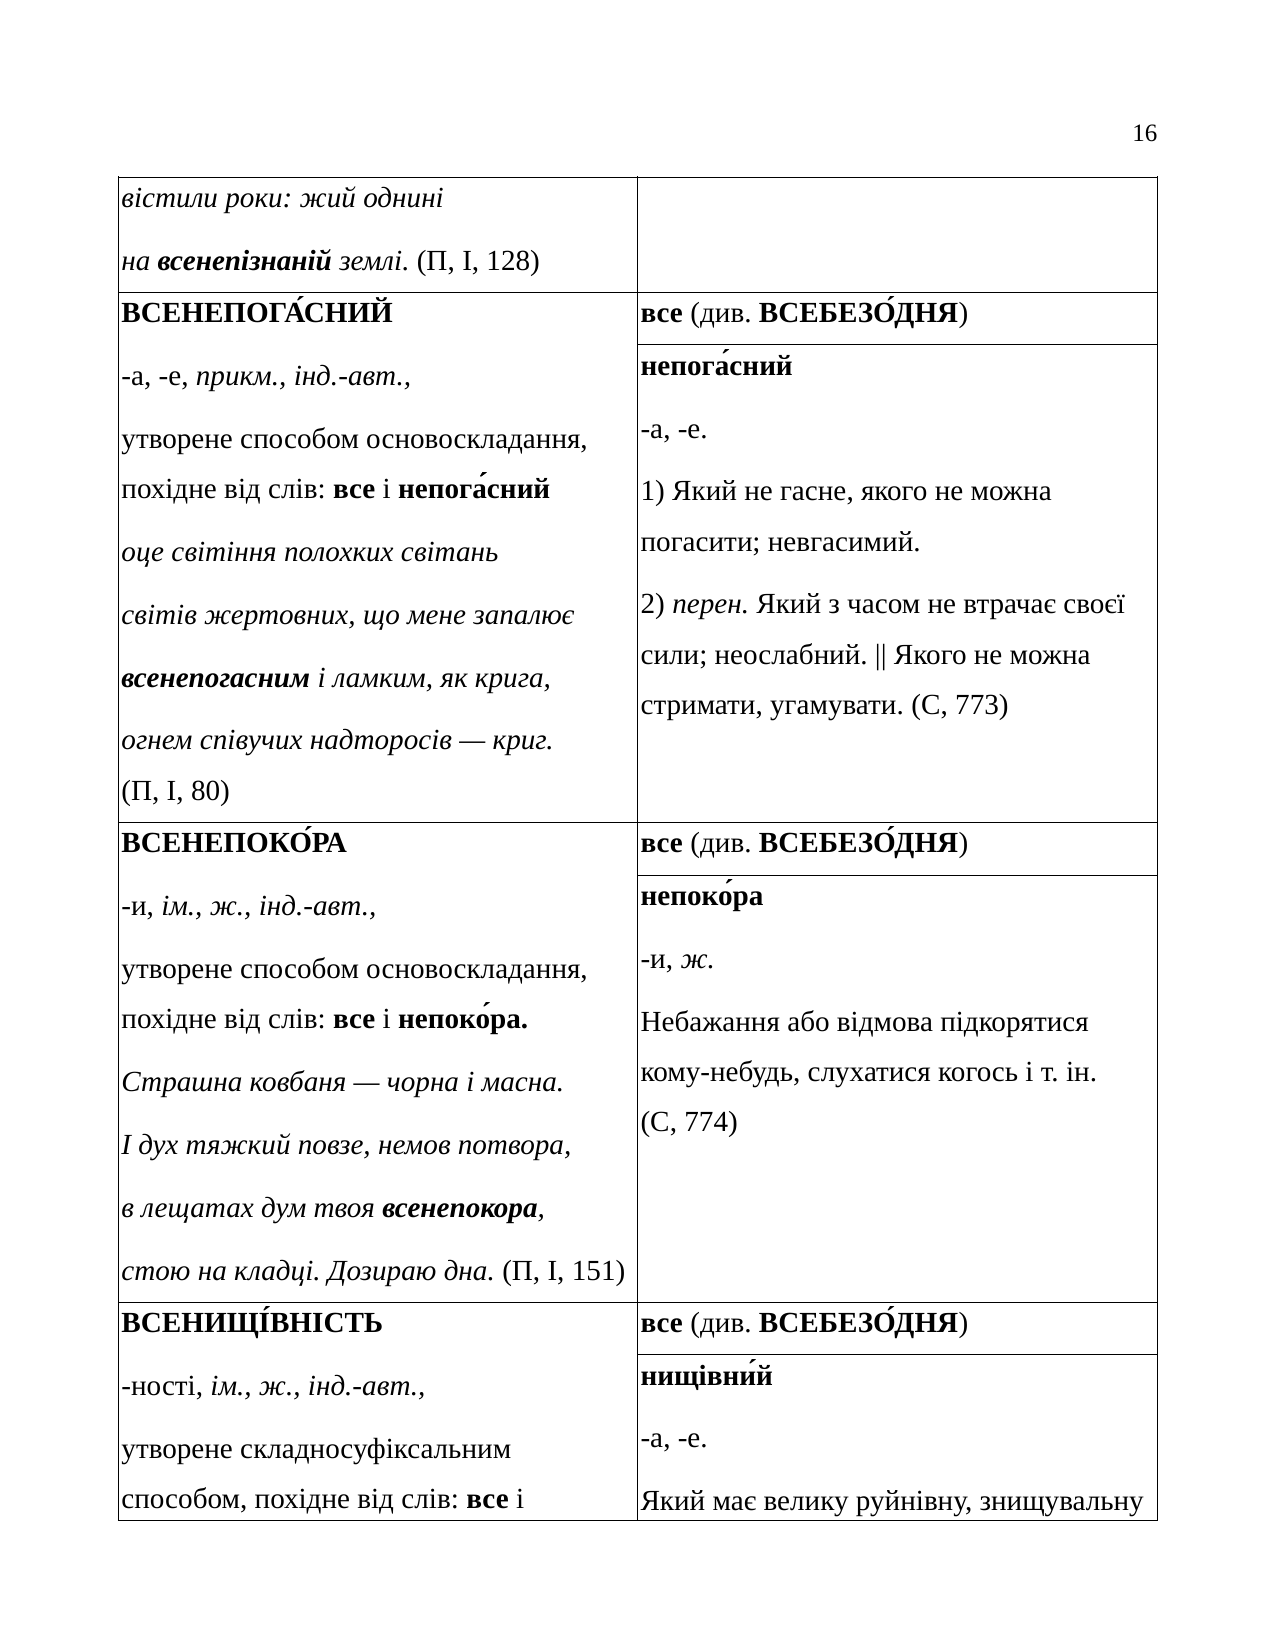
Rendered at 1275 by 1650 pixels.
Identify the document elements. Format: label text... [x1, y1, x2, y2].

table_cell [638, 178, 1157, 292]
table_cell ВСЕНЕПОГА́СНИЙ -а, -е, прикм., інд.-авт., утворене способом основоскладання, похідне від слів: все і непога́́сний оце світіння полохких світань світів жертовних, що мене запалює всенепогасним і ламким, як крига, огнем співучих надторосів — криг. (П, І, 80) [119, 293, 637, 822]
table_cell непоко́ра -и, ж. Небажання або відмова підкорятися кому-небудь, слухатися когось і т. ін. (С, 774) [638, 876, 1157, 1302]
table_cell нищівни́й -а, -е. Який має велику руйнівну, знищувальну [638, 1355, 1157, 1520]
table_cell все (див. ВСЕБЕЗО́ДНЯ) [638, 293, 1157, 344]
table_cell непога́сний -а, -е. 1) Який не гасне, якого не можна погасити; невгасимий. 2) перен. Який з часом не втрачає своєї сили; неослабний. || Якого не можна стримати, угамувати. (С, 773) [638, 345, 1157, 822]
table_cell все (див. ВСЕБЕЗО́ДНЯ) [638, 823, 1157, 874]
table_cell вістили роки: жий однині на всенепізнаній землі. (П, І, 128) [119, 178, 637, 292]
table_cell ВСЕНЕПОКО́РА -и, ім., ж., інд.-авт., утворене способом основоскладання, похідне від слів: все і непоко́ра. Страшна ковбаня — чорна і масна. І дух тяжкий повзе, немов потвора, в лещатах дум твоя всенепокора, стою на кладці. Дозираю дна. (П, І, 151) [119, 823, 637, 1302]
table_cell все (див. ВСЕБЕЗО́ДНЯ) [638, 1303, 1157, 1354]
table_cell ВСЕНИЩІ́ВНІСТЬ -ності, ім., ж., інд.-авт., утворене складносуфіксальним способом, похідне від слів: все і [119, 1303, 637, 1520]
